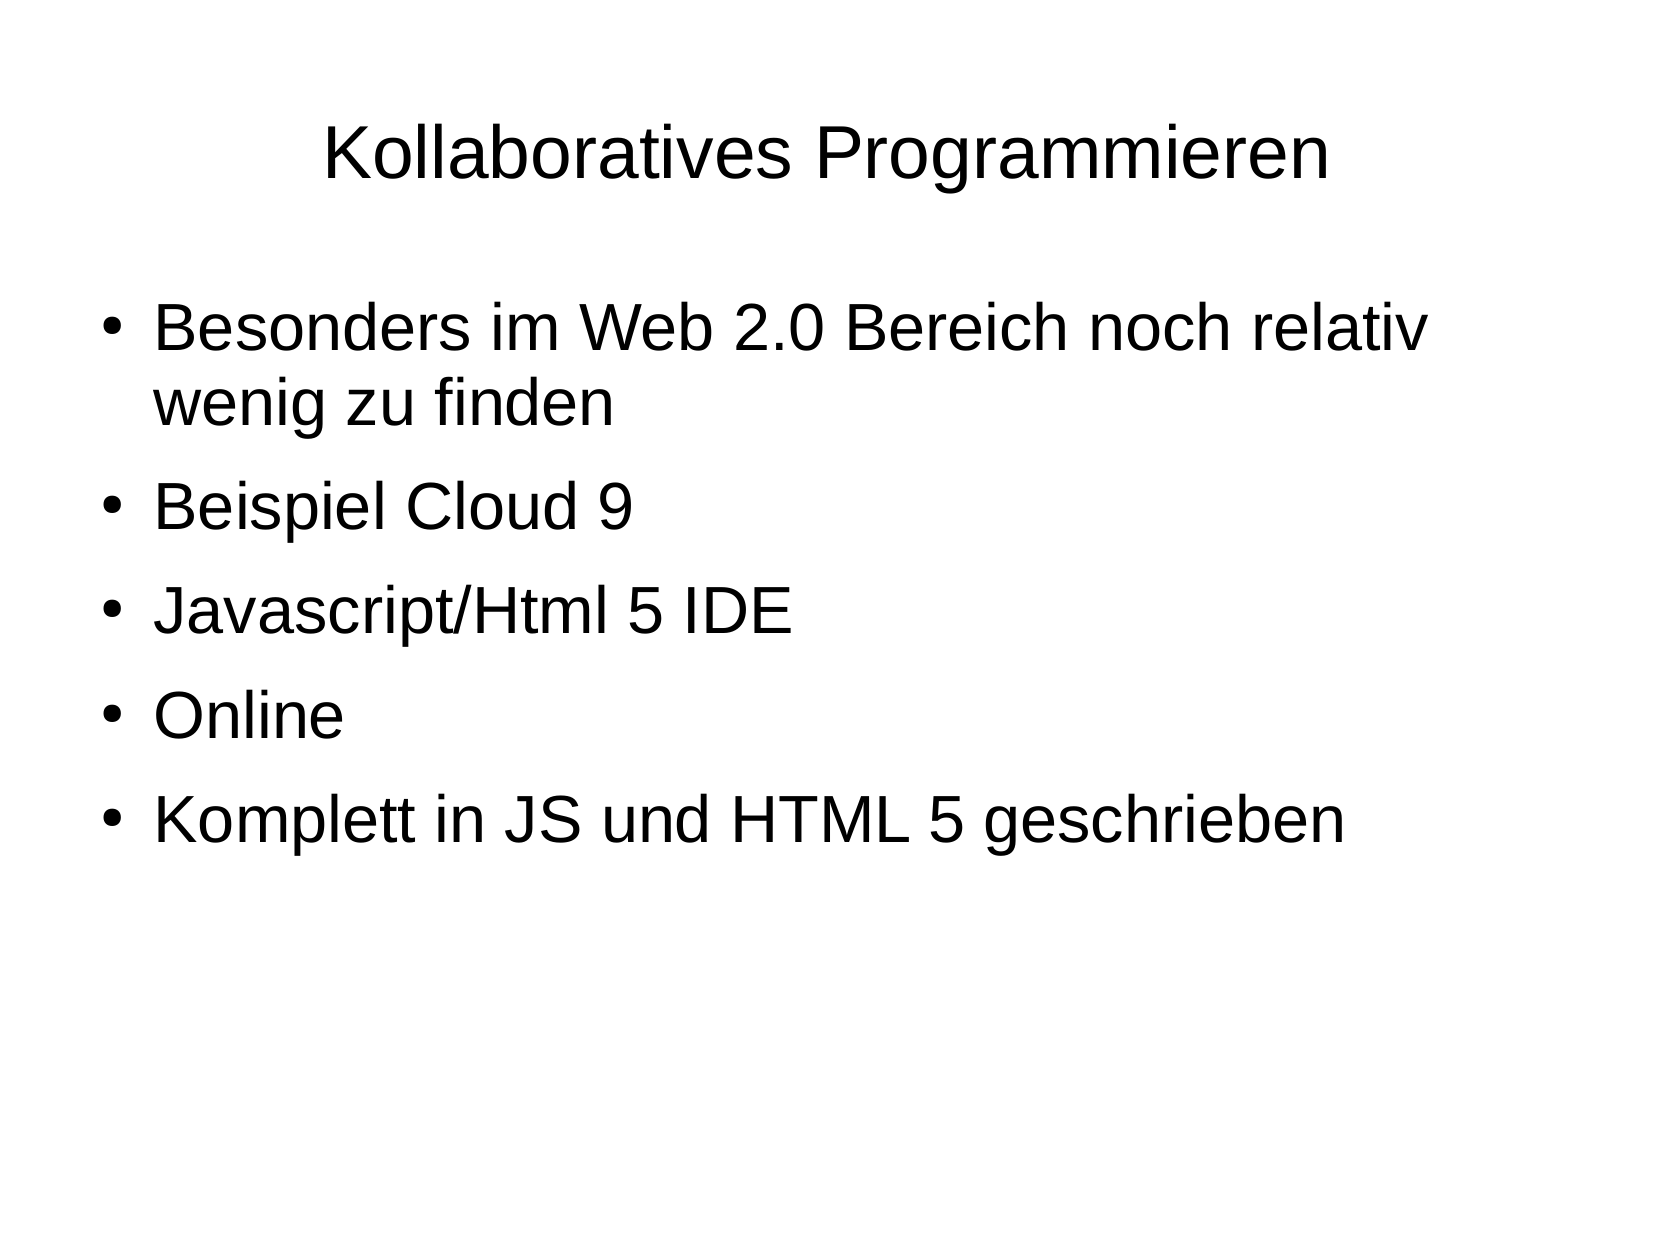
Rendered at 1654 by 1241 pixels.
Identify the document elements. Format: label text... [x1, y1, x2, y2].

title Kollaboratives Programmieren [82, 49, 1571, 257]
list Besonders im Web 2.0 Bereich noch relativ wenig zu finden Beispiel Cloud 9 Javascript/Html 5 IDE Online Komplett in JS und HTML 5 geschrieben [82, 290, 1571, 1109]
